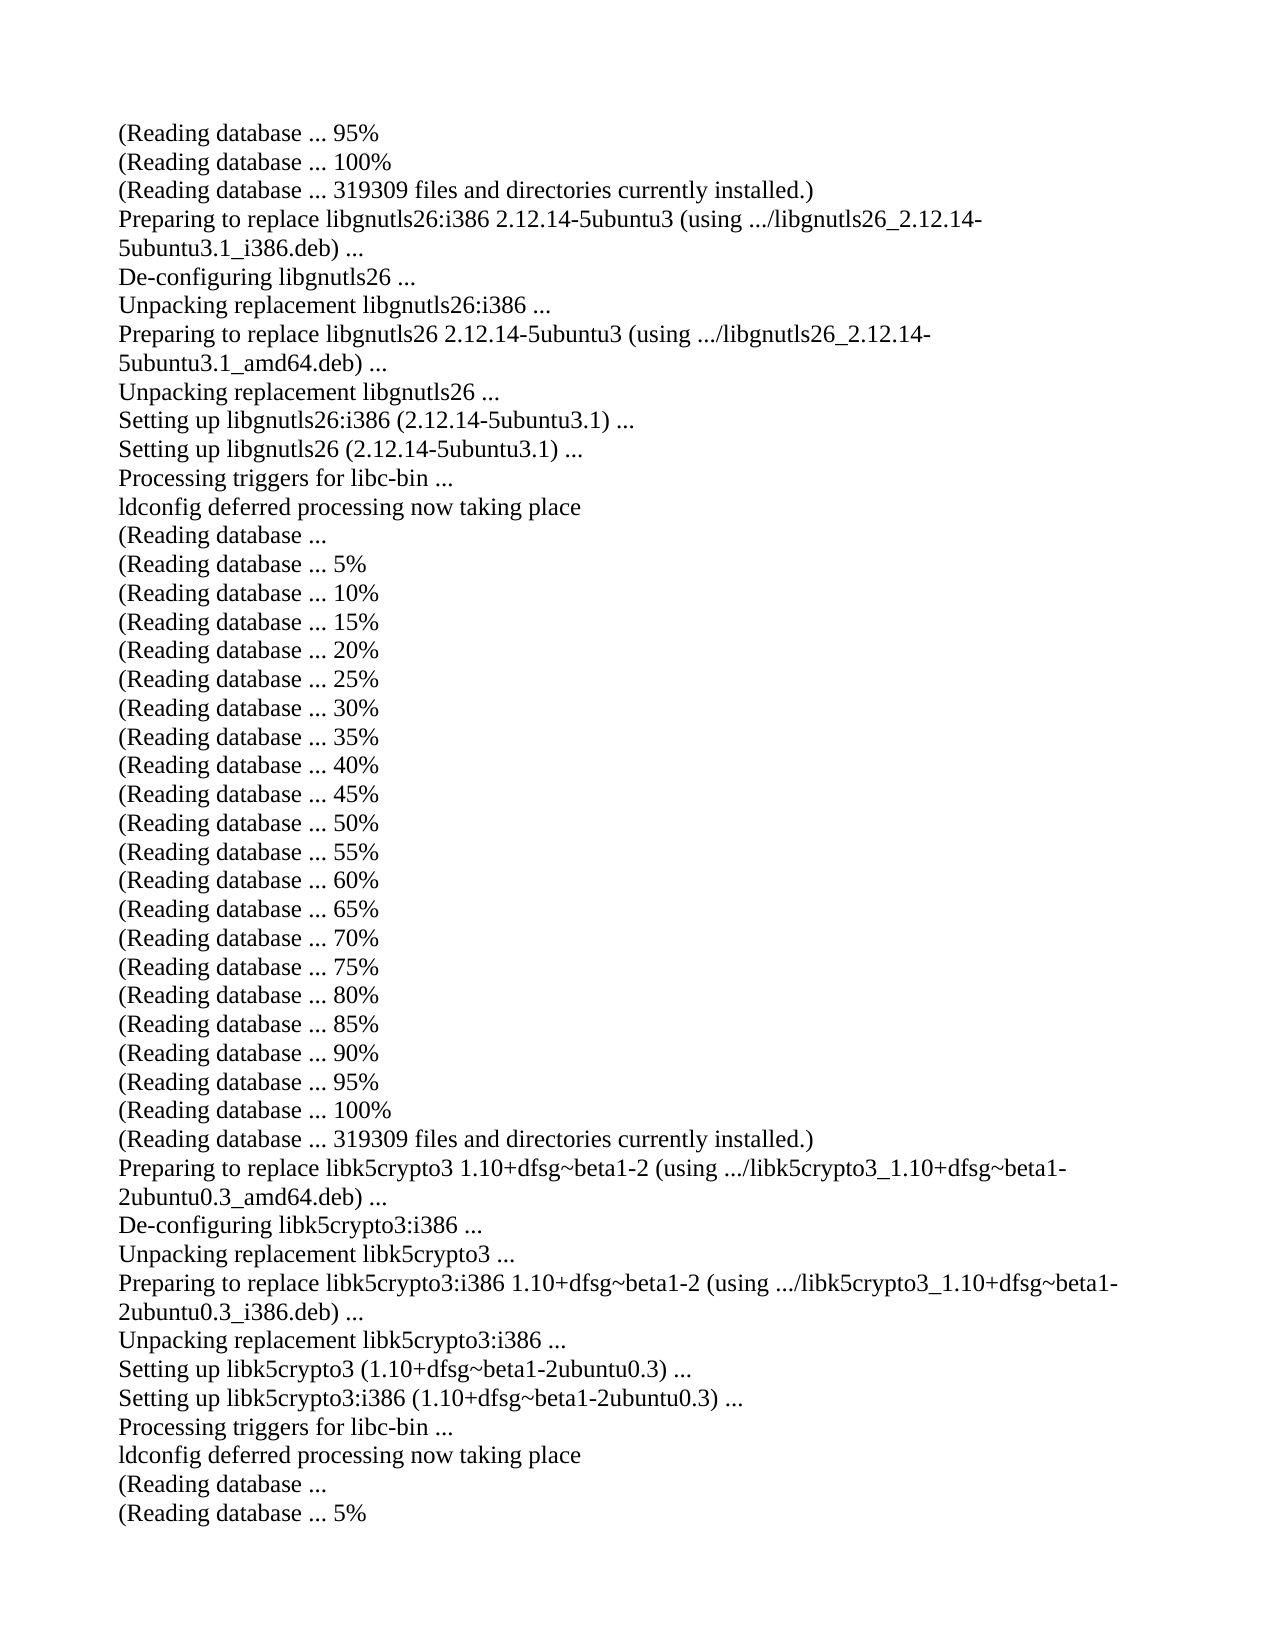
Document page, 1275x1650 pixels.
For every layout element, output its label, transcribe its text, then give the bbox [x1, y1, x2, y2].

text (Reading database ... 55% [118, 837, 1157, 866]
text (Reading database ... 75% [118, 952, 1157, 981]
text Setting up libgnutls26 (2.12.14-5ubuntu3.1) ... [118, 434, 1157, 463]
text Preparing to replace libk5crypto3:i386 1.10+dfsg~beta1-2 (using .../libk5crypto3_1.10+dfsg~beta1-2ubuntu0.3_i386.deb) ... [118, 1268, 1157, 1326]
text Unpacking replacement libk5crypto3:i386 ... [118, 1326, 1157, 1354]
text Preparing to replace libgnutls26 2.12.14-5ubuntu3 (using .../libgnutls26_2.12.14-5ubuntu3.1_amd64.deb) ... [118, 319, 1157, 377]
text (Reading database ... 60% [118, 866, 1157, 894]
text (Reading database ... 319309 files and directories currently installed.) [118, 176, 1157, 204]
text (Reading database ... 20% [118, 636, 1157, 664]
text (Reading database ... 15% [118, 607, 1157, 636]
text Preparing to replace libgnutls26:i386 2.12.14-5ubuntu3 (using .../libgnutls26_2.12.14-5ubuntu3.1_i386.deb) ... [118, 204, 1157, 262]
text Setting up libgnutls26:i386 (2.12.14-5ubuntu3.1) ... [118, 406, 1157, 434]
text Setting up libk5crypto3:i386 (1.10+dfsg~beta1-2ubuntu0.3) ... [118, 1383, 1157, 1412]
text (Reading database ... 90% [118, 1038, 1157, 1067]
text Preparing to replace libk5crypto3 1.10+dfsg~beta1-2 (using .../libk5crypto3_1.10+dfsg~beta1-2ubuntu0.3_amd64.deb) ... [118, 1153, 1157, 1211]
text (Reading database ... 40% [118, 751, 1157, 779]
text (Reading database ... 45% [118, 779, 1157, 808]
text (Reading database ... 95% [118, 118, 1157, 147]
text Setting up libk5crypto3 (1.10+dfsg~beta1-2ubuntu0.3) ... [118, 1354, 1157, 1383]
text Processing triggers for libc-bin ... [118, 1412, 1157, 1441]
text De-configuring libgnutls26 ... [118, 262, 1157, 291]
text (Reading database ... 50% [118, 808, 1157, 837]
text (Reading database ... 30% [118, 693, 1157, 722]
text ldconfig deferred processing now taking place [118, 1441, 1157, 1469]
text Unpacking replacement libk5crypto3 ... [118, 1239, 1157, 1268]
text (Reading database ... 85% [118, 1009, 1157, 1038]
text (Reading database ... 80% [118, 981, 1157, 1009]
text Unpacking replacement libgnutls26:i386 ... [118, 291, 1157, 319]
text (Reading database ... 10% [118, 578, 1157, 607]
text (Reading database ... [118, 1469, 1157, 1498]
text (Reading database ... [118, 521, 1157, 549]
text Unpacking replacement libgnutls26 ... [118, 377, 1157, 406]
text (Reading database ... 70% [118, 923, 1157, 952]
text (Reading database ... 100% [118, 147, 1157, 176]
text ldconfig deferred processing now taking place [118, 492, 1157, 521]
text (Reading database ... 35% [118, 722, 1157, 751]
text (Reading database ... 100% [118, 1096, 1157, 1124]
text (Reading database ... 65% [118, 894, 1157, 923]
text (Reading database ... 5% [118, 1498, 1157, 1527]
text (Reading database ... 319309 files and directories currently installed.) [118, 1124, 1157, 1153]
text (Reading database ... 5% [118, 549, 1157, 578]
text De-configuring libk5crypto3:i386 ... [118, 1211, 1157, 1239]
text (Reading database ... 25% [118, 664, 1157, 693]
text Processing triggers for libc-bin ... [118, 463, 1157, 492]
text (Reading database ... 95% [118, 1067, 1157, 1096]
